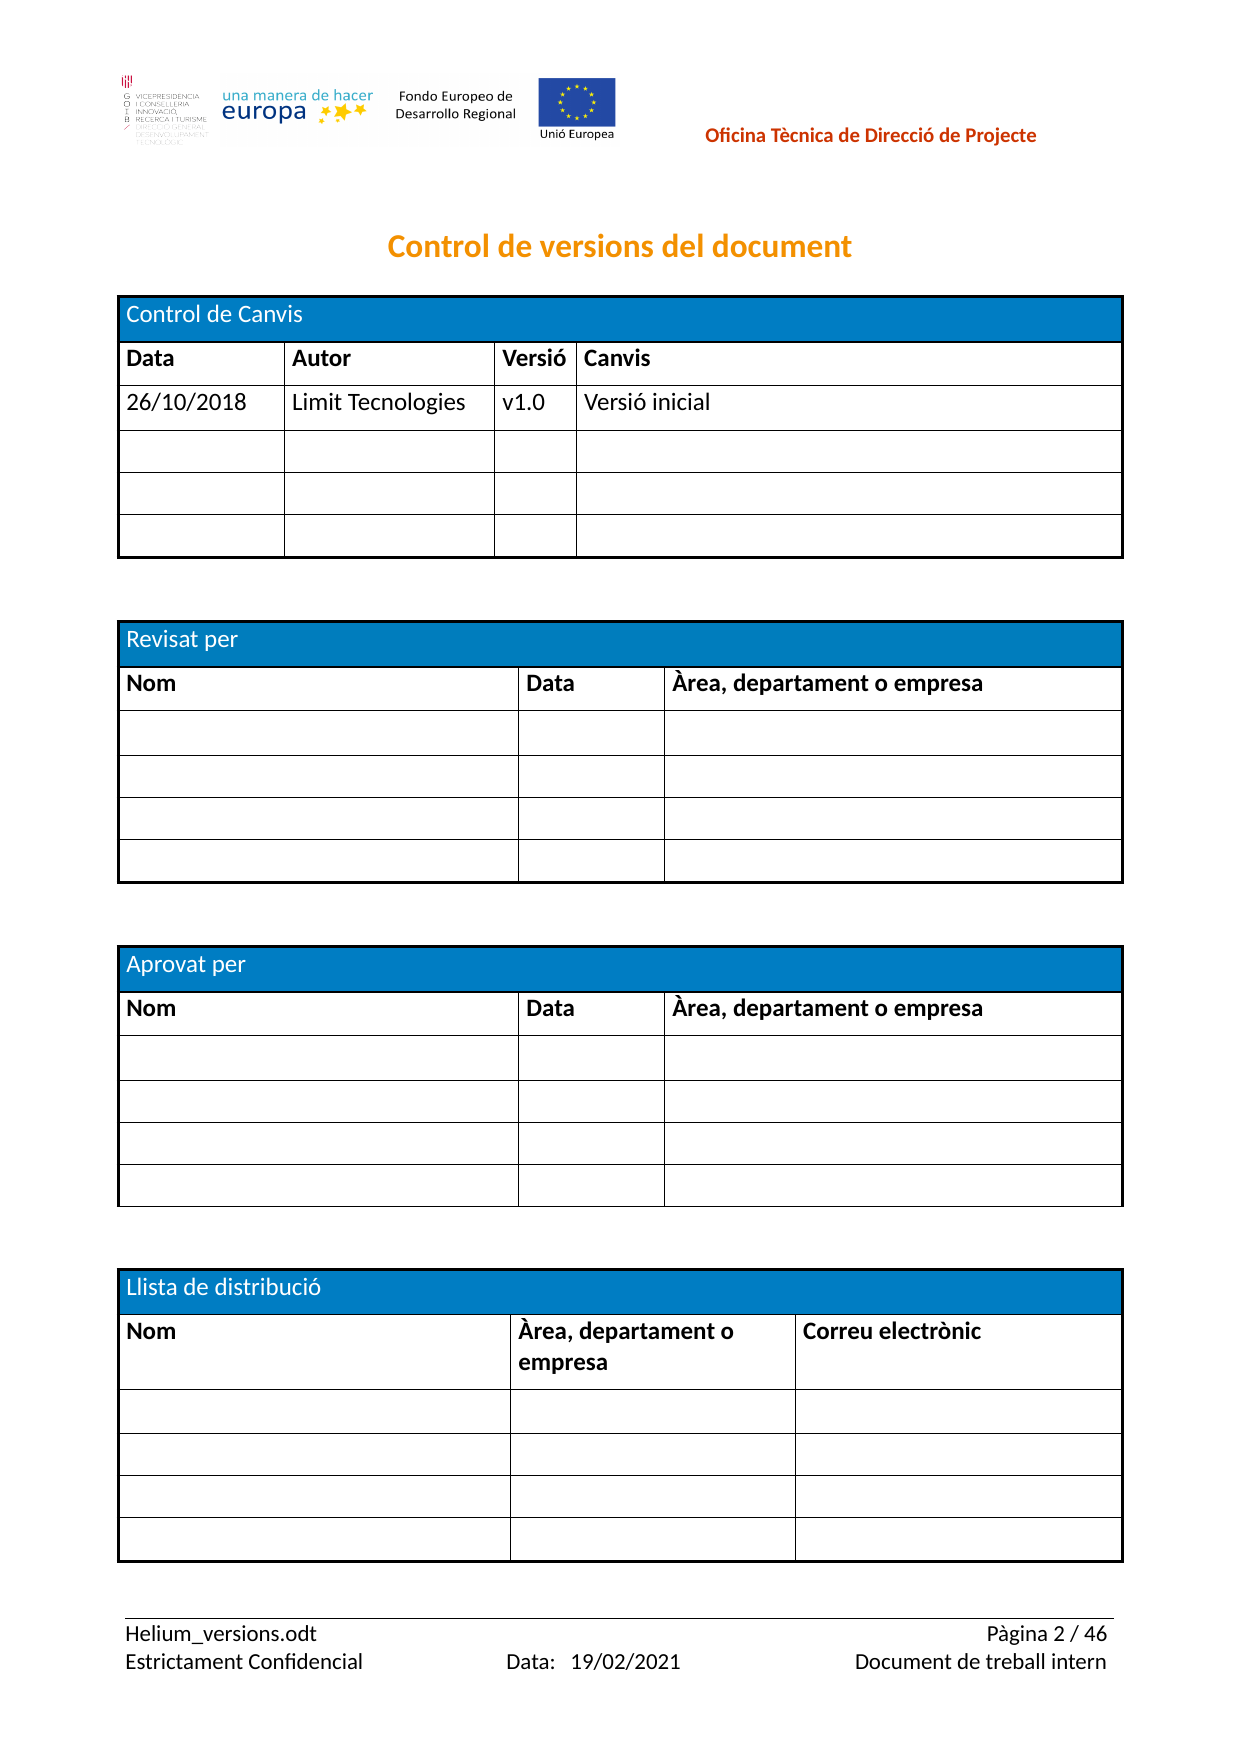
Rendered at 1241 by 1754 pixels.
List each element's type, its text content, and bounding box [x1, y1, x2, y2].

table_cell [665, 1165, 1121, 1206]
table_cell [120, 840, 518, 881]
table_cell [519, 711, 664, 754]
table_cell [519, 798, 664, 839]
table_cell Nom [120, 993, 518, 1035]
table_cell Àrea, departament o empresa [511, 1315, 795, 1389]
table_cell [120, 711, 518, 754]
table_cell Àrea, departament o empresa [665, 993, 1121, 1035]
table_cell [665, 711, 1121, 754]
table_header Llista de distribució [120, 1271, 1121, 1314]
picture [118, 73, 213, 147]
table_cell v1.0 [495, 386, 576, 429]
table_cell [120, 1434, 510, 1475]
table_header Aprovat per [120, 948, 1121, 991]
table_cell [511, 1434, 795, 1475]
table_header Revisat per [120, 623, 1121, 666]
table_cell [120, 515, 284, 556]
table_cell [120, 1123, 518, 1164]
table_cell [796, 1434, 1121, 1475]
table_cell [495, 515, 576, 556]
table_cell [120, 1390, 510, 1433]
table_cell [519, 1081, 664, 1122]
picture [219, 73, 621, 147]
table_cell [665, 1036, 1121, 1079]
table_cell [665, 1123, 1121, 1164]
table_cell [796, 1476, 1121, 1517]
table_cell Data [120, 343, 284, 385]
table_cell [577, 515, 1121, 556]
table_cell [796, 1390, 1121, 1433]
table_cell [120, 431, 284, 472]
table_cell [120, 473, 284, 514]
table_cell [285, 515, 494, 556]
table_cell Versió inicial [577, 386, 1121, 429]
table_cell [665, 756, 1121, 797]
table_cell [519, 1165, 664, 1206]
table_cell Nom [120, 1315, 510, 1389]
table_cell [120, 1165, 518, 1206]
table_cell [285, 431, 494, 472]
table_cell [120, 1518, 510, 1559]
table_cell Autor [285, 343, 494, 385]
table_cell [511, 1476, 795, 1517]
table_cell [495, 473, 576, 514]
table_cell [796, 1518, 1121, 1559]
table_cell [519, 1123, 664, 1164]
table_cell [285, 473, 494, 514]
table_cell [665, 1081, 1121, 1122]
table_cell [519, 840, 664, 881]
table_cell [120, 1476, 510, 1517]
table_cell Correu electrònic [796, 1315, 1121, 1389]
table_cell [519, 1036, 664, 1079]
table_cell [665, 840, 1121, 881]
table_cell [511, 1390, 795, 1433]
table_cell [120, 1081, 518, 1122]
table_cell Versió [495, 343, 576, 385]
table_cell [120, 1036, 518, 1079]
table_cell [665, 798, 1121, 839]
table_cell Àrea, departament o empresa [665, 668, 1121, 710]
subtitle Control de versions del document [118, 225, 1122, 266]
table_cell Nom [120, 668, 518, 710]
table_cell [495, 431, 576, 472]
table_cell [577, 431, 1121, 472]
table_cell [519, 756, 664, 797]
table_cell [577, 473, 1121, 514]
table_cell [120, 798, 518, 839]
table_cell Limit Tecnologies [285, 386, 494, 429]
table_cell 26/10/2018 [120, 386, 284, 429]
table_header Control de Canvis [120, 298, 1121, 341]
table_cell [511, 1518, 795, 1559]
table_cell [120, 756, 518, 797]
table_cell Canvis [577, 343, 1121, 385]
table_cell Data [519, 993, 664, 1035]
table_cell Data [519, 668, 664, 710]
